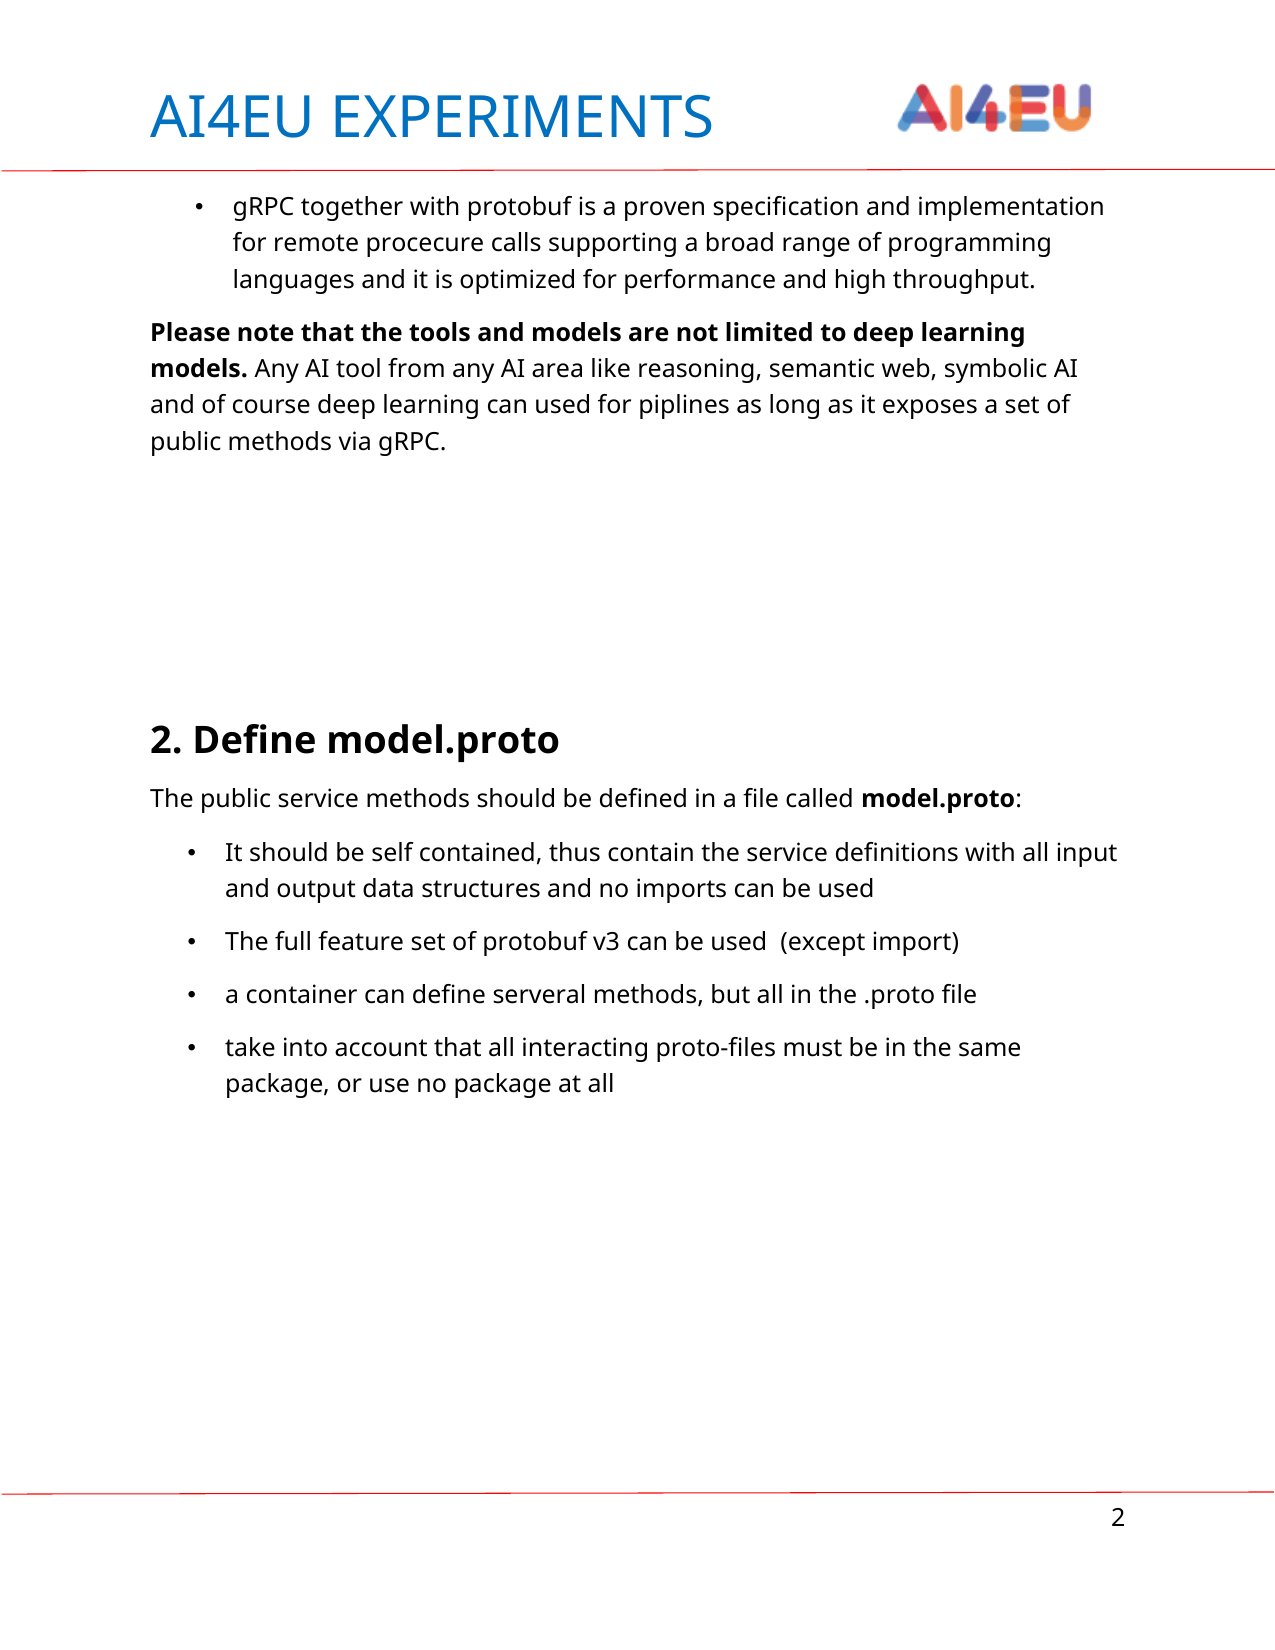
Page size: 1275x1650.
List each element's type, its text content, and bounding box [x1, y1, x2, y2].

list The full feature set of protobuf v3 can be used (except import) [187, 923, 1125, 958]
list take into account that all interacting proto-files must be in the same package, or use no package at all [187, 1029, 1125, 1100]
text Please note that the tools and models are not limited to deep learning models. Any AI tool from any AI area like reasoning, semantic web, symbolic AI and of course deep learning can used for piplines as long as it exposes a set of public methods via gRPC. [150, 314, 1125, 457]
list a container can define serveral methods, but all in the .proto file [187, 977, 1125, 1011]
text The public service methods should be defined in a file called model.proto: [150, 781, 1125, 815]
list It should be self contained, thus contain the service definitions with all input and output data structures and no imports can be used [187, 834, 1125, 904]
subtitle 2. Define model.proto [150, 713, 1125, 765]
picture [892, 78, 1099, 143]
list gRPC together with protobuf is a proven specification and implementation for remote procecure calls supporting a broad range of programming languages and it is optimized for performance and high throughput. [195, 188, 1125, 295]
